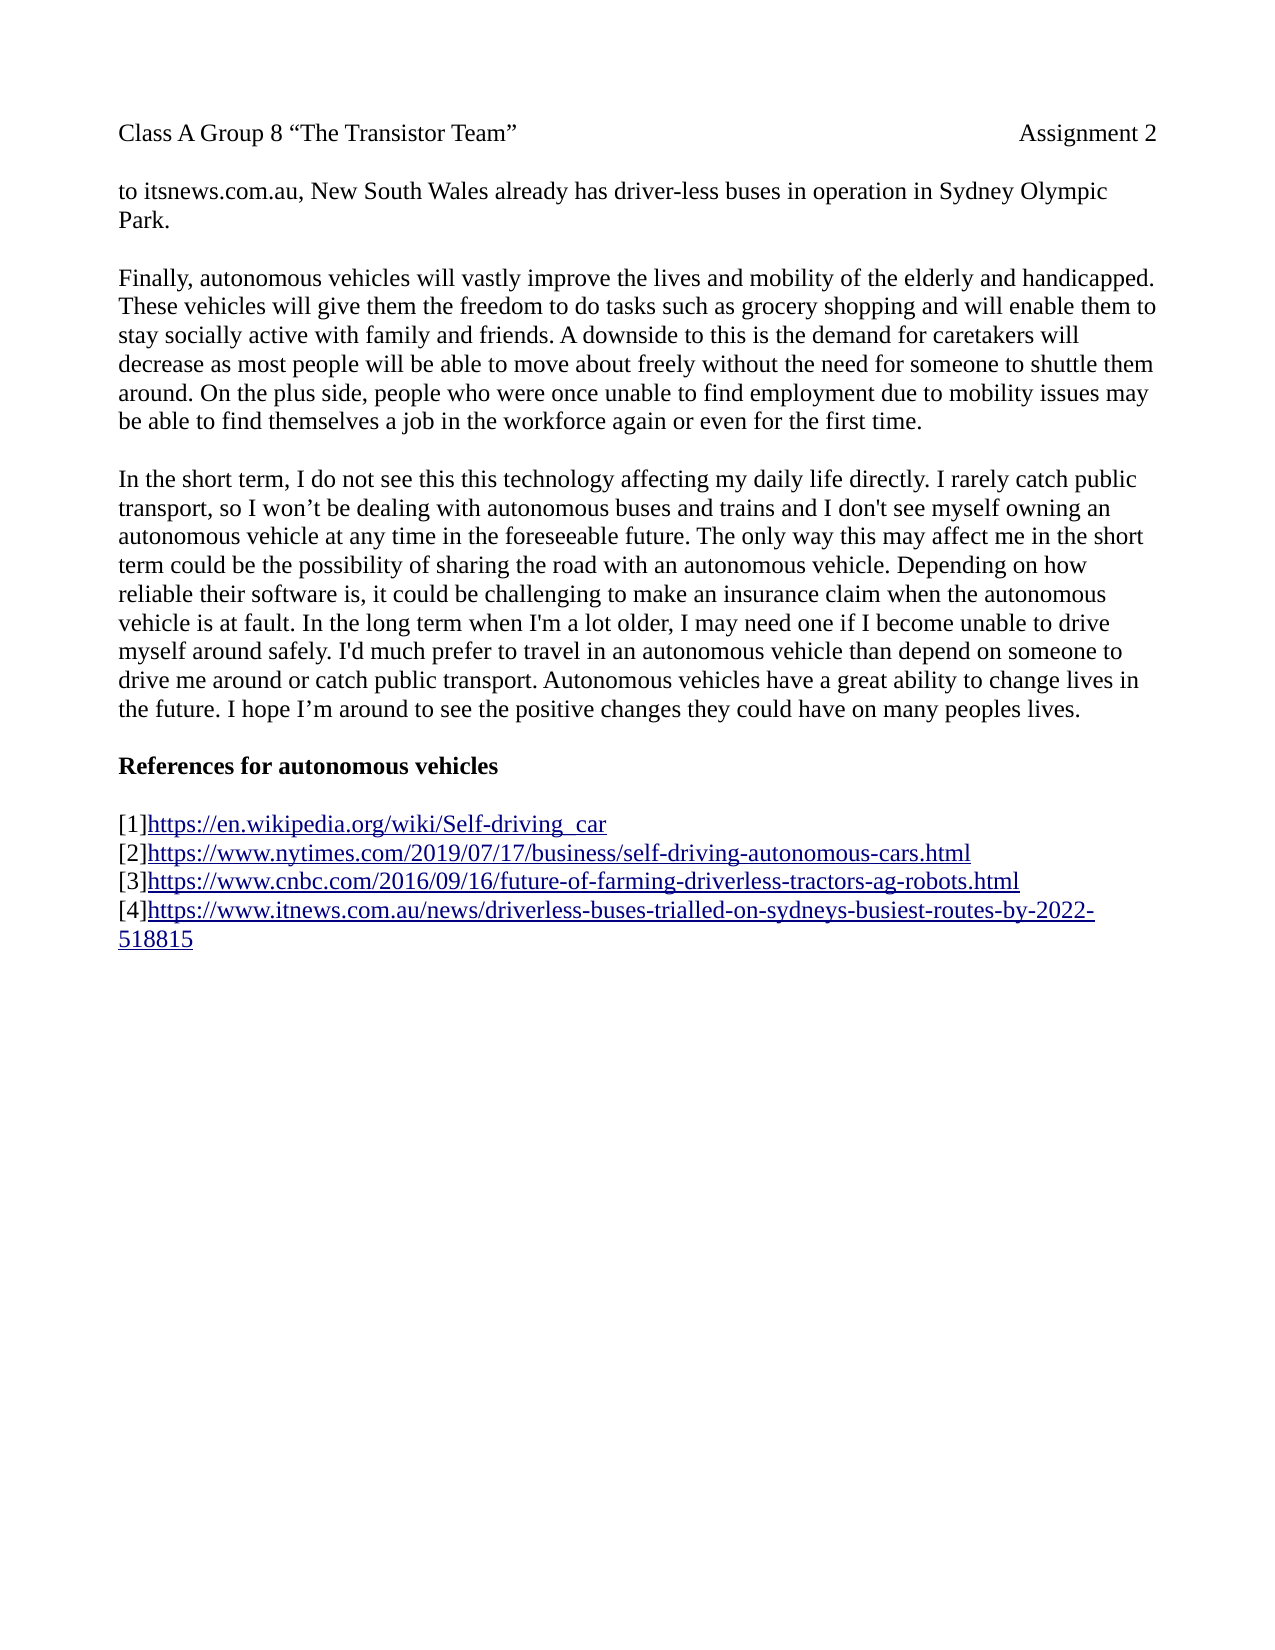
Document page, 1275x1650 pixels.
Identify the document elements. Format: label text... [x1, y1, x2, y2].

text [1]https://en.wikipedia.org/wiki/Self-driving_car [118, 809, 1157, 838]
text [2]https://www.nytimes.com/2019/07/17/business/self-driving-autonomous-cars.html [118, 838, 1157, 866]
text [3]https://www.cnbc.com/2016/09/16/future-of-farming-driverless-tractors-ag-robots.html [118, 866, 1157, 895]
text [4]https://www.itnews.com.au/news/driverless-buses-trialled-on-sydneys-busiest-routes-by-2022-518815 [118, 895, 1157, 953]
text Finally, autonomous vehicles will vastly improve the lives and mobility of the elderly and handicapped. These vehicles will give them the freedom to do tasks such as grocery shopping and will enable them to stay socially active with family and friends. A downside to this is the demand for caretakers will decrease as most people will be able to move about freely without the need for someone to shuttle them around. On the plus side, people who were once unable to find employment due to mobility issues may be able to find themselves a job in the workforce again or even for the first time. [118, 263, 1157, 435]
text In the short term, I do not see this this technology affecting my daily life directly. I rarely catch public transport, so I won’t be dealing with autonomous buses and trains and I don't see myself owning an autonomous vehicle at any time in the foreseeable future. The only way this may affect me in the short term could be the possibility of sharing the road with an autonomous vehicle. Depending on how reliable their software is, it could be challenging to make an insurance claim when the autonomous vehicle is at fault. In the long term when I'm a lot older, I may need one if I become unable to drive myself around safely. I'd much prefer to travel in an autonomous vehicle than depend on someone to drive me around or catch public transport. Autonomous vehicles have a great ability to change lives in the future. I hope I’m around to see the positive changes they could have on many peoples lives. [118, 464, 1157, 723]
text References for autonomous vehicles [118, 751, 1157, 780]
text to itsnews.com.au, New South Wales already has driver-less buses in operation in Sydney Olympic Park. [118, 176, 1157, 234]
